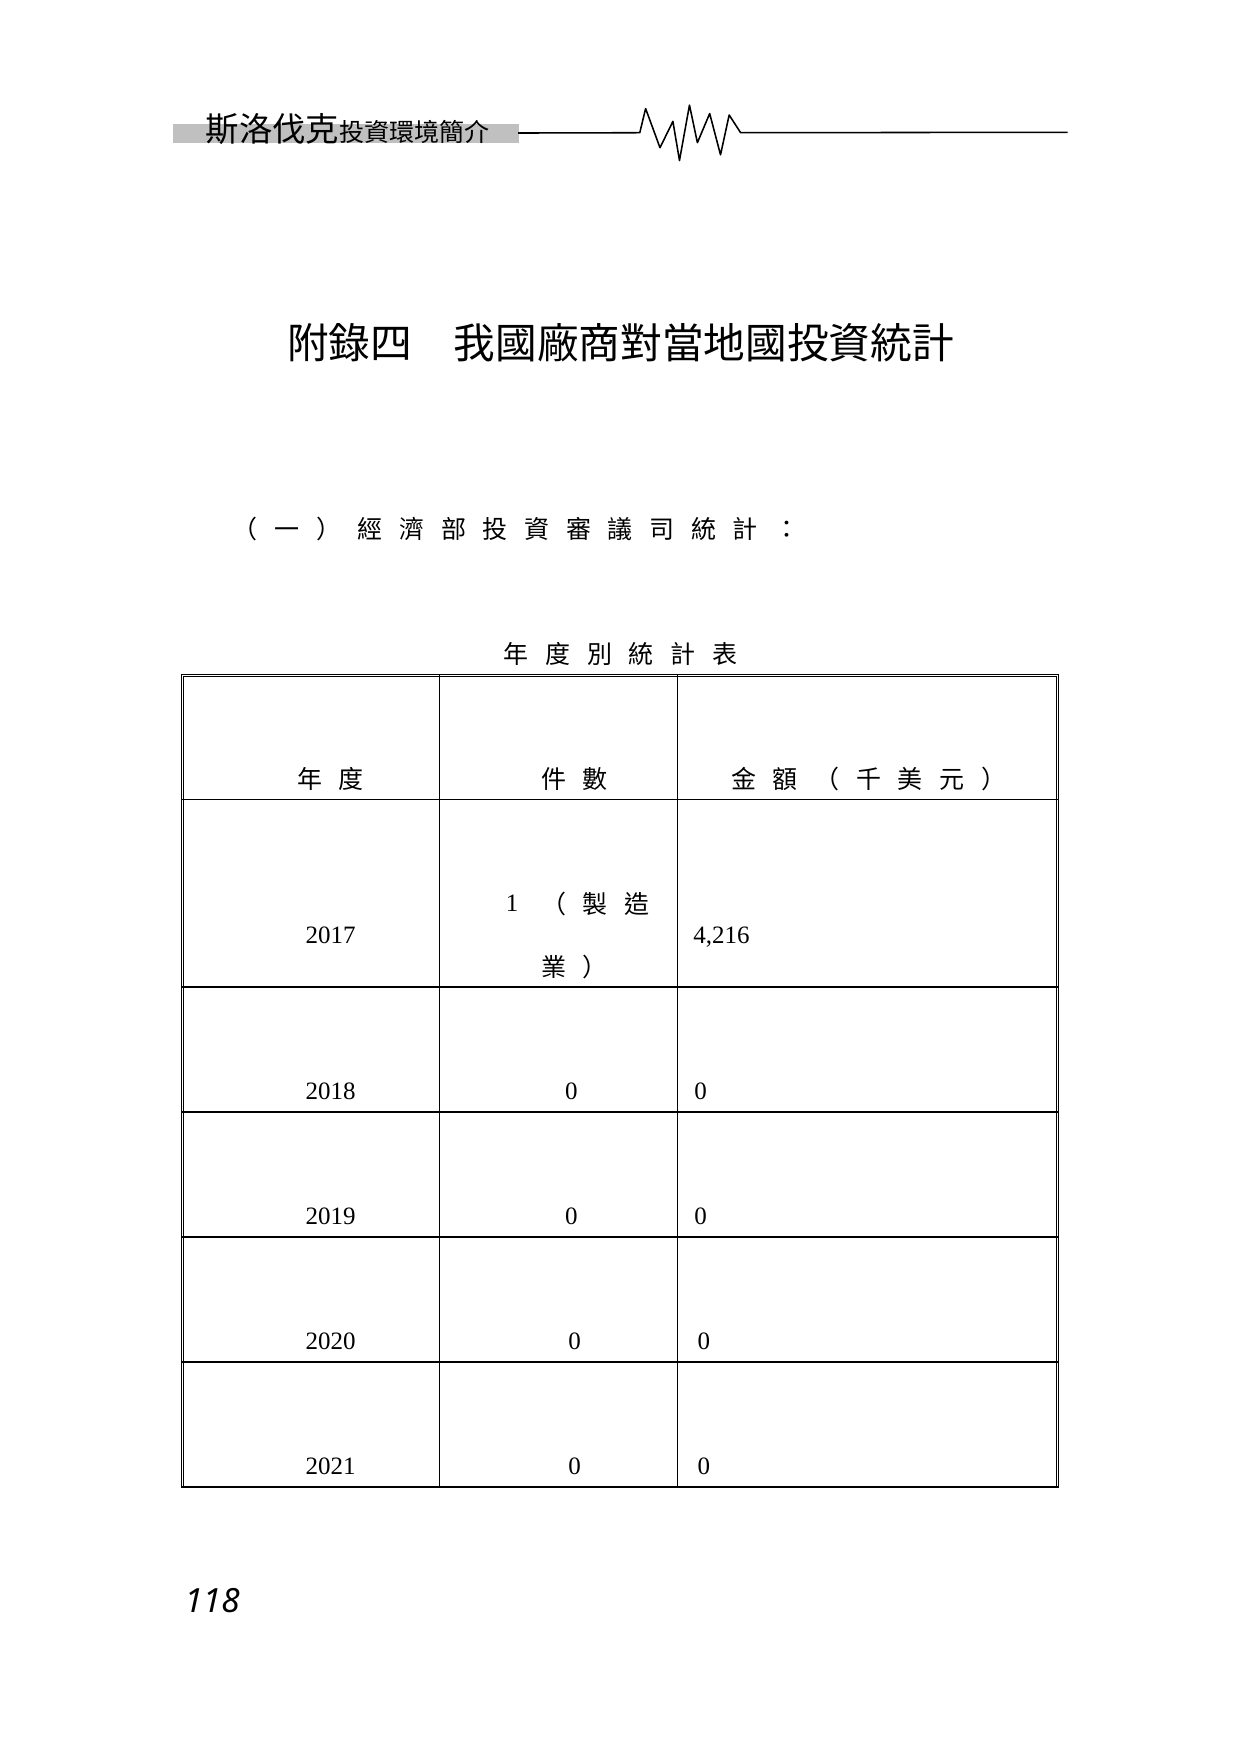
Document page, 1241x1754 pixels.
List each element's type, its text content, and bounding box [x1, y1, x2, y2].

table_cell 0 [678, 1363, 1056, 1486]
text （一）經濟部投資審議司統計： [207, 486, 1058, 549]
text 年度別統計表 [183, 611, 1058, 674]
text 附錄四 我國廠商對當地國投資統計 [183, 299, 1058, 361]
table_cell 2019 [184, 1113, 439, 1236]
table_cell 0 [440, 988, 677, 1111]
table_cell 2021 [184, 1363, 439, 1486]
table_cell 0 [678, 1238, 1056, 1361]
table_cell 0 [678, 1113, 1056, 1236]
table_cell 2018 [184, 988, 439, 1111]
table_cell 0 [678, 988, 1056, 1111]
table_cell 0 [440, 1238, 677, 1361]
table_cell 0 [440, 1113, 677, 1236]
table_header 件數 [440, 677, 677, 799]
table_cell 2017 [184, 800, 439, 986]
table_cell 0 [440, 1363, 677, 1486]
table_header 年度 [184, 677, 439, 799]
table_cell 1（製造業） [440, 800, 677, 986]
table_cell 4,216 [678, 800, 1056, 986]
table_cell 2020 [184, 1238, 439, 1361]
table_header 金額（千美元） [678, 677, 1056, 799]
